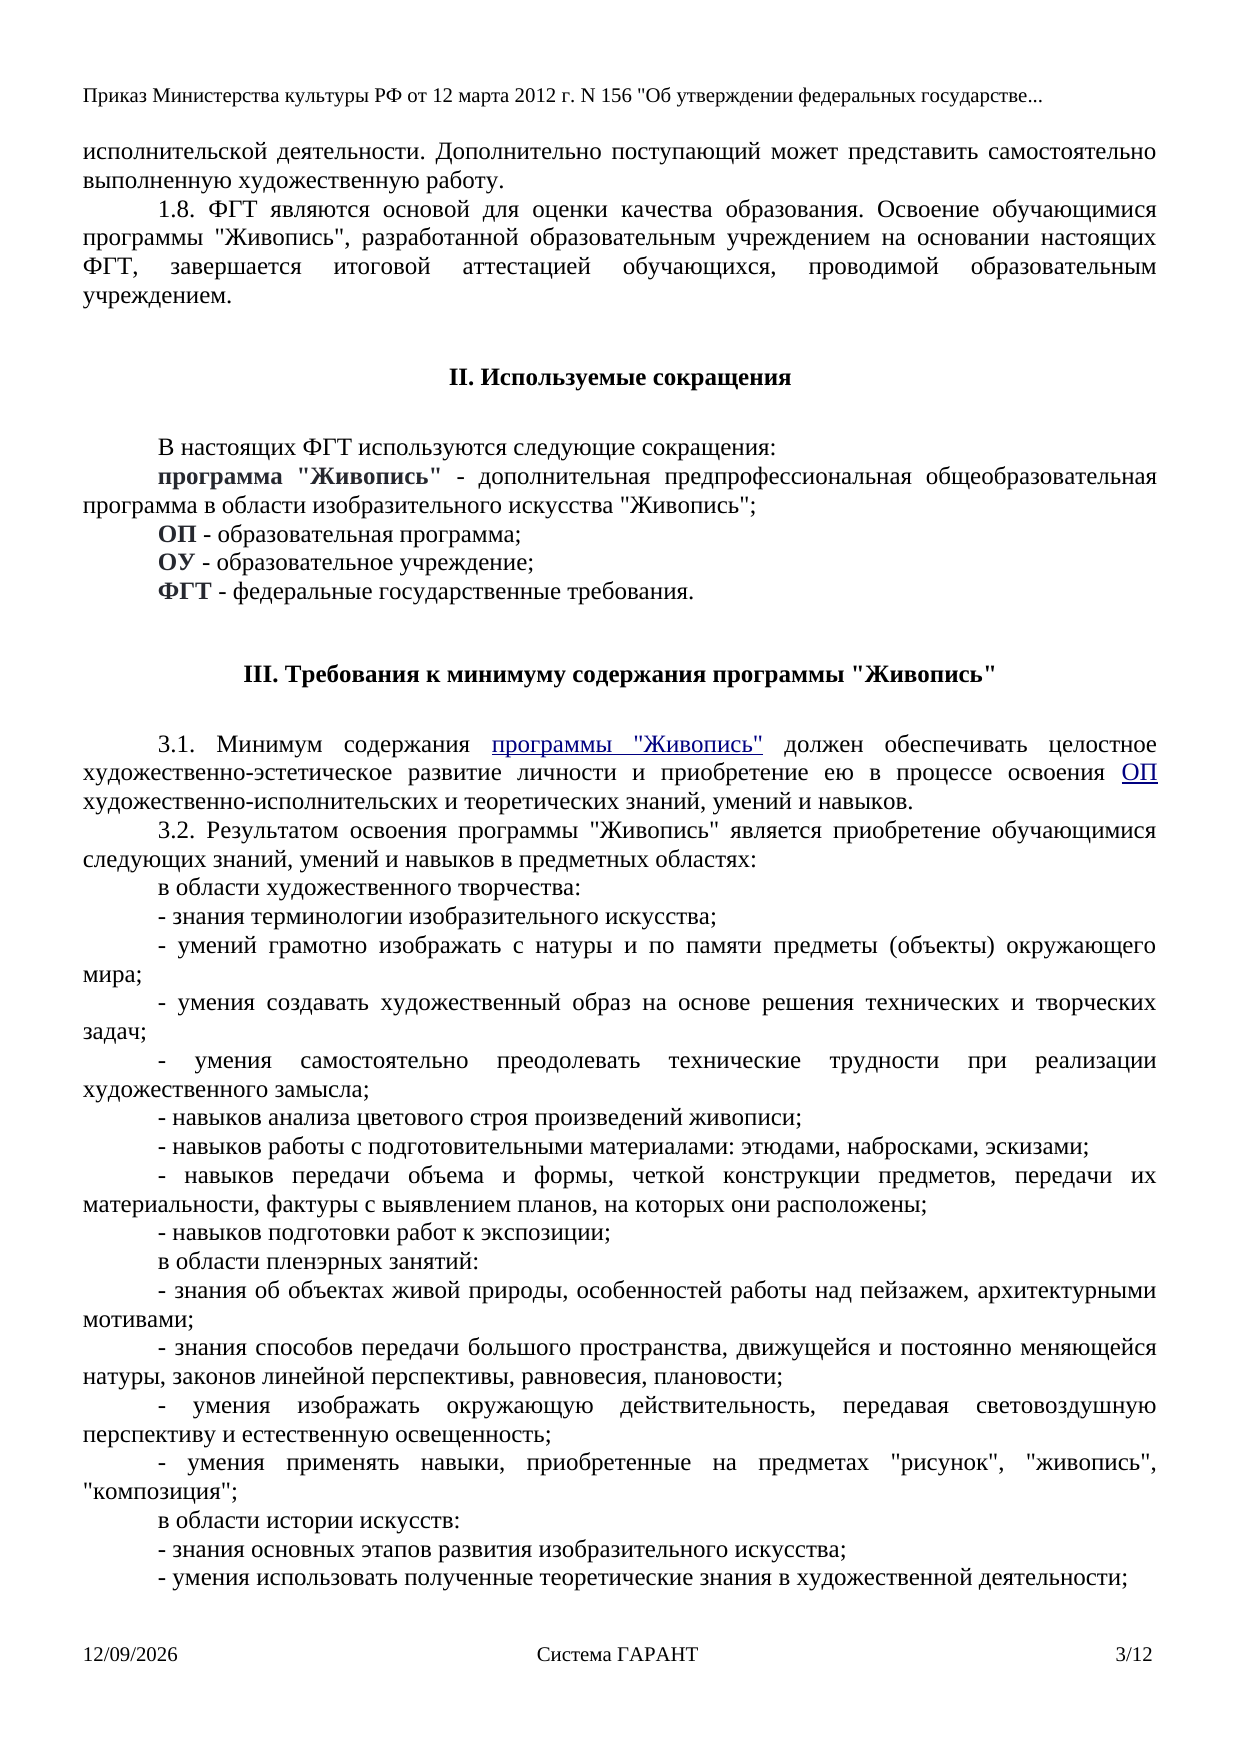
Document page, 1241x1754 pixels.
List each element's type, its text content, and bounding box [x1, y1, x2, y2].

text - навыков работы с подготовительными материалами: этюдами, набросками, эскизами; [83, 1131, 1157, 1160]
text - навыков подготовки работ к экспозиции; [83, 1217, 1157, 1246]
text - навыков анализа цветового строя произведений живописи; [83, 1102, 1157, 1131]
text - умения создавать художественный образ на основе решения технических и творческих задач; [83, 987, 1157, 1045]
text 1.8. ФГТ являются основой для оценки качества образования. Освоение обучающимися программы "Живопись", разработанной образовательным учреждением на основании настоящих ФГТ, завершается итоговой аттестацией обучающихся, проводимой образовательным учреждением. [83, 194, 1157, 309]
text - умения использовать полученные теоретические знания в художественной деятельности; [83, 1562, 1157, 1591]
text ОУ - образовательное учреждение; [83, 547, 1157, 576]
text - умения применять навыки, приобретенные на предметах "рисунок", "живопись", "композиция"; [83, 1447, 1157, 1505]
text - знания об объектах живой природы, особенностей работы над пейзажем, архитектурными мотивами; [83, 1275, 1157, 1332]
text - знания основных этапов развития изобразительного искусства; [83, 1534, 1157, 1562]
text исполнительской деятельности. Дополнительно поступающий может представить самостоятельно выполненную художественную работу. [83, 136, 1157, 194]
text ФГТ - федеральные государственные требования. [83, 576, 1157, 605]
text в области пленэрных занятий: [83, 1246, 1157, 1275]
text в области художественного творчества: [83, 872, 1157, 901]
text - знания терминологии изобразительного искусства; [83, 901, 1157, 930]
text В настоящих ФГТ используются следующие сокращения: [83, 432, 1157, 461]
text - умения изображать окружающую действительность, передавая световоздушную перспективу и естественную освещенность; [83, 1390, 1157, 1447]
subtitle II. Используемые сокращения [83, 362, 1157, 391]
text программа "Живопись" - дополнительная предпрофессиональная общеобразовательная программа в области изобразительного искусства "Живопись"; [83, 461, 1157, 519]
text в области истории искусств: [83, 1505, 1157, 1534]
text - знания способов передачи большого пространства, движущейся и постоянно меняющейся натуры, законов линейной перспективы, равновесия, плановости; [83, 1332, 1157, 1390]
text 3.2. Результатом освоения программы "Живопись" является приобретение обучающимися следующих знаний, умений и навыков в предметных областях: [83, 815, 1157, 872]
text ОП - образовательная программа; [83, 519, 1157, 547]
text 3.1. Минимум содержания программы "Живопись" должен обеспечивать целостное художественно-эстетическое развитие личности и приобретение ею в процессе освоения ОП художественно-исполнительских и теоретических знаний, умений и навыков. [83, 729, 1157, 815]
subtitle III. Требования к минимуму содержания программы "Живопись" [83, 659, 1157, 687]
text - навыков передачи объема и формы, четкой конструкции предметов, передачи их материальности, фактуры с выявлением планов, на которых они расположены; [83, 1160, 1157, 1217]
text - умения самостоятельно преодолевать технические трудности при реализации художественного замысла; [83, 1045, 1157, 1102]
text - умений грамотно изображать с натуры и по памяти предметы (объекты) окружающего мира; [83, 930, 1157, 987]
